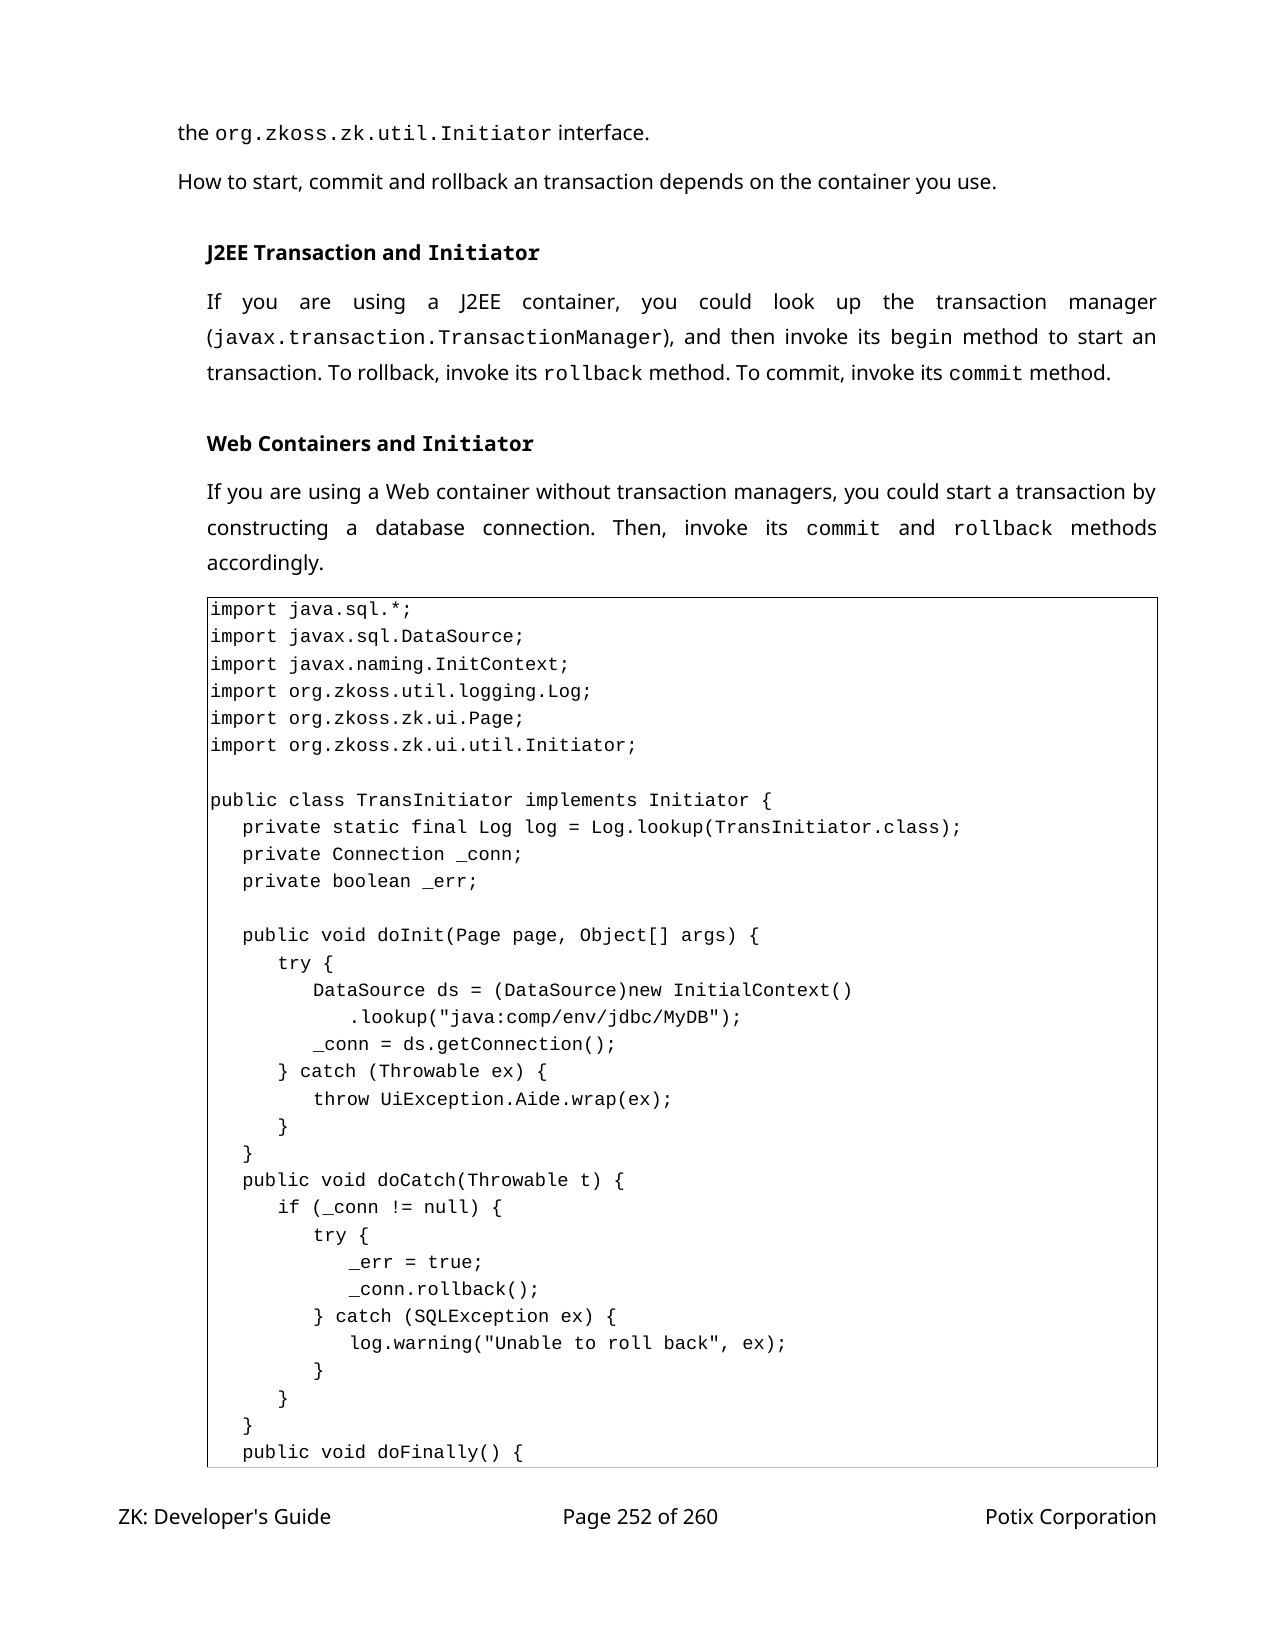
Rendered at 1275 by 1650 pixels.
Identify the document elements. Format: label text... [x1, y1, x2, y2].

text if (_conn != null) { [208, 1195, 1157, 1219]
text } [208, 1386, 1157, 1410]
text private static final Log log = Log.lookup(TransInitiator.class); [208, 814, 1157, 839]
subtitle Web Containers and Initiator [207, 429, 1157, 457]
text private boolean _err; [208, 869, 1157, 893]
text _conn.rollback(); [208, 1277, 1157, 1301]
subtitle J2EE Transaction and Initiator [207, 238, 1157, 266]
text private Connection _conn; [208, 842, 1157, 866]
text } [208, 1141, 1157, 1165]
text import java.sql.*; [208, 598, 1157, 621]
text } catch (SQLException ex) { [208, 1304, 1157, 1328]
text public class TransInitiator implements Initiator { [208, 787, 1157, 812]
text } [208, 1358, 1157, 1383]
text public void doCatch(Throwable t) { [208, 1168, 1157, 1192]
text log.warning("Unable to roll back", ex); [208, 1331, 1157, 1355]
text the org.zkoss.zk.util.Initiator interface. [177, 118, 1157, 147]
text try { [208, 1222, 1157, 1247]
text public void doFinally() { [208, 1440, 1157, 1467]
text public void doInit(Page page, Object[] args) { [208, 923, 1157, 948]
text } catch (Throwable ex) { [208, 1059, 1157, 1083]
text import javax.naming.InitContext; [208, 651, 1157, 676]
text import org.zkoss.zk.ui.util.Initiator; [208, 733, 1157, 757]
text } [208, 1413, 1157, 1437]
text DataSource ds = (DataSource)new InitialContext() [208, 978, 1157, 1002]
text import org.zkoss.zk.ui.Page; [208, 706, 1157, 730]
text } [208, 1114, 1157, 1138]
text import javax.sql.DataSource; [208, 624, 1157, 648]
text _err = true; [208, 1249, 1157, 1274]
text _conn = ds.getConnection(); [208, 1032, 1157, 1056]
text If you are using a J2EE container, you could look up the transaction manager (javax.transaction.TransactionManager), and then invoke its begin method to start an transaction. To rollback, invoke its rollback method. To commit, invoke its commit method. [207, 287, 1157, 386]
text If you are using a Web container without transaction managers, you could start a transaction by constructing a database connection. Then, invoke its commit and rollback methods accordingly. [207, 477, 1157, 576]
text throw UiException.Aide.wrap(ex); [208, 1086, 1157, 1111]
text import org.zkoss.util.logging.Log; [208, 679, 1157, 703]
text How to start, commit and rollback an transaction depends on the container you use. [177, 167, 1157, 196]
text try { [208, 951, 1157, 975]
text .lookup("java:comp/env/jdbc/MyDB"); [208, 1005, 1157, 1029]
